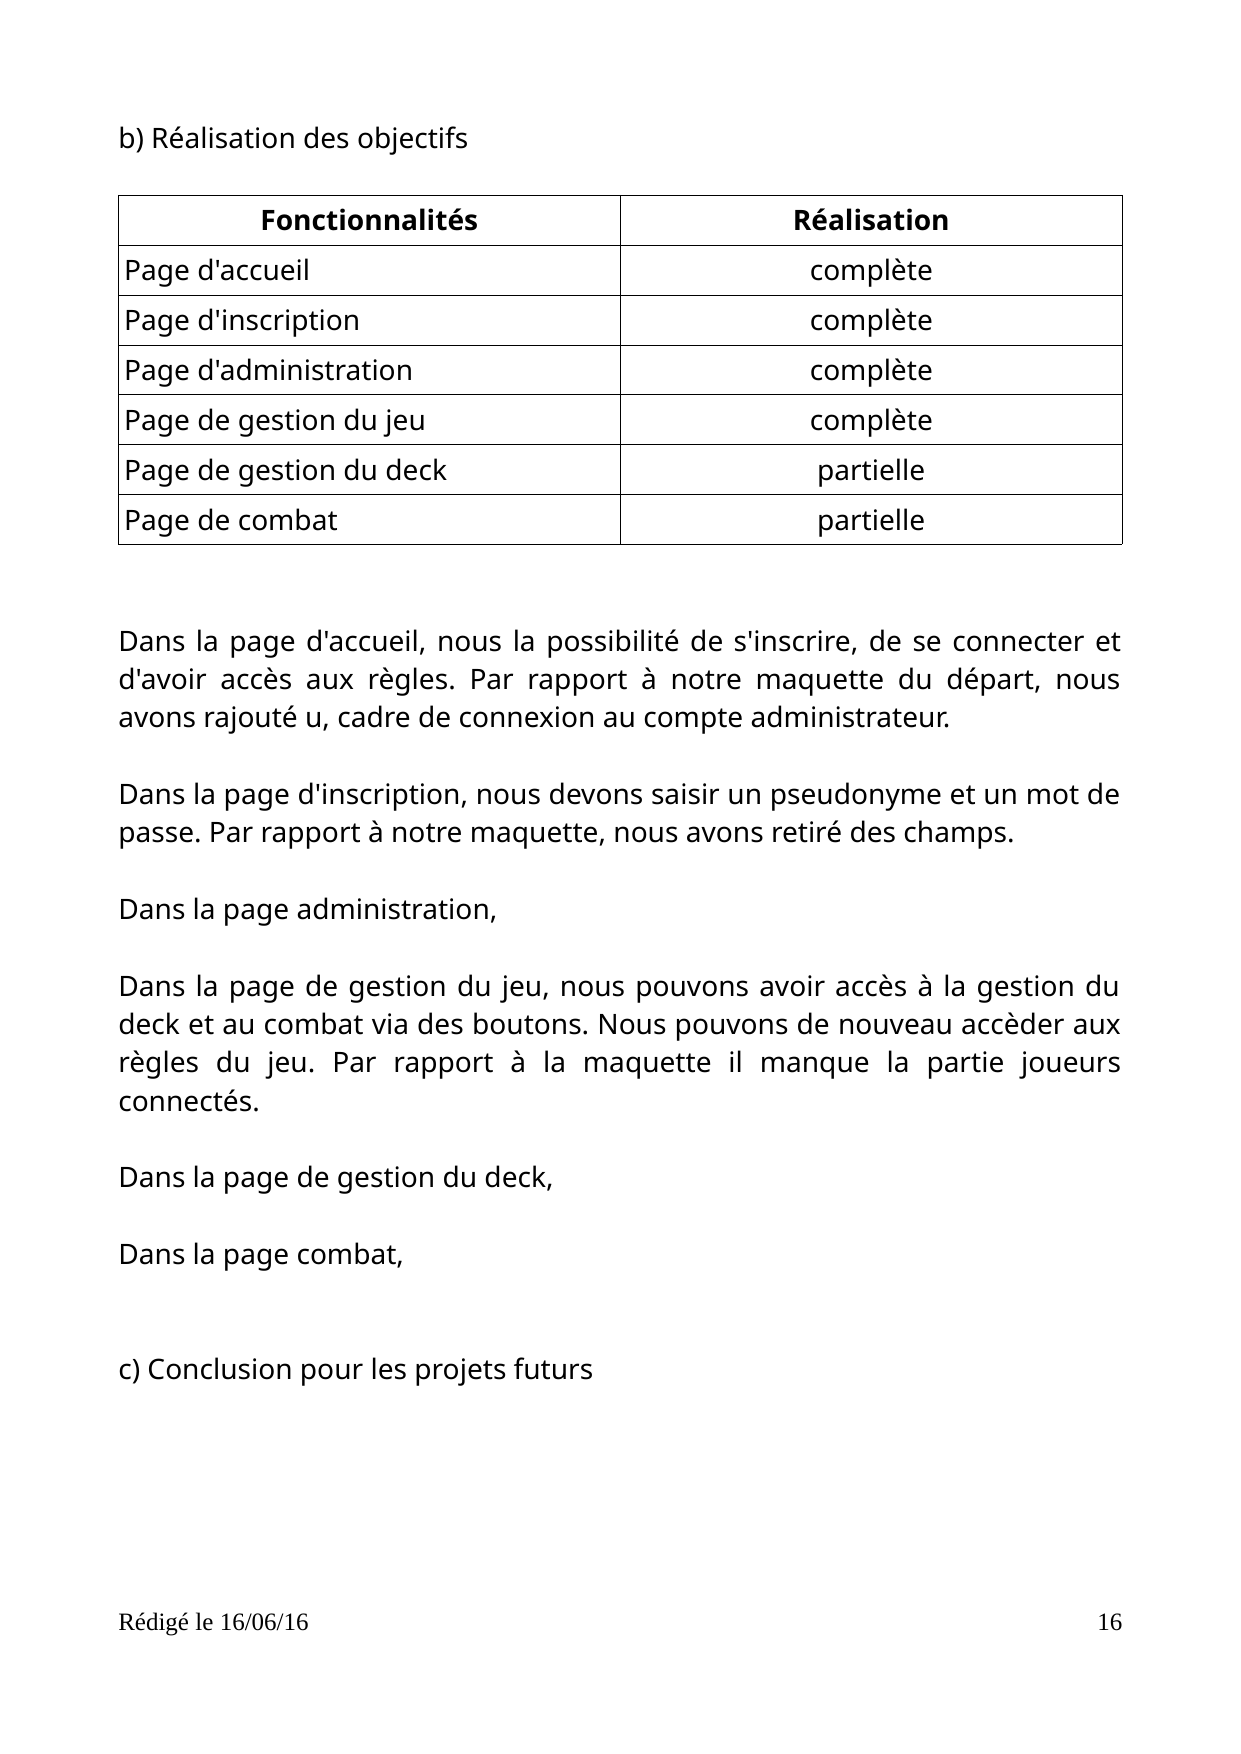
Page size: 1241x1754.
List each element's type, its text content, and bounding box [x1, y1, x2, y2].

text Dans la page de gestion du deck, [118, 1157, 1122, 1196]
table_cell Page d'accueil [119, 246, 620, 294]
text Dans la page d'accueil, nous la possibilité de s'inscrire, de se connecter et d'avoir accès aux règles. Par rapport à notre maquette du départ, nous avons rajouté u, cadre de connexion au compte administrateur. [118, 621, 1122, 736]
table_cell complète [621, 246, 1122, 294]
table_header Fonctionnalités [119, 196, 620, 245]
text Dans la page combat, [118, 1234, 1122, 1272]
table_cell Page d'inscription [119, 296, 620, 344]
table_cell partielle [621, 445, 1122, 494]
table_cell Page de gestion du jeu [119, 395, 620, 444]
text b) Réalisation des objectifs [118, 118, 1122, 156]
table_cell Page de gestion du deck [119, 445, 620, 494]
table_cell complète [621, 395, 1122, 444]
text Dans la page administration, [118, 889, 1122, 927]
table_cell complète [621, 296, 1122, 344]
table_header Réalisation [621, 196, 1122, 245]
text c) Conclusion pour les projets futurs [118, 1349, 1122, 1387]
text Dans la page de gestion du jeu, nous pouvons avoir accès à la gestion du deck et au combat via des boutons. Nous pouvons de nouveau accèder aux règles du jeu. Par rapport à la maquette il manque la partie joueurs connectés. [118, 966, 1122, 1119]
table_cell Page d'administration [119, 346, 620, 394]
text Dans la page d'inscription, nous devons saisir un pseudonyme et un mot de passe. Par rapport à notre maquette, nous avons retiré des champs. [118, 774, 1122, 851]
table_cell partielle [621, 495, 1122, 544]
table_cell Page de combat [119, 495, 620, 544]
table_cell complète [621, 346, 1122, 394]
